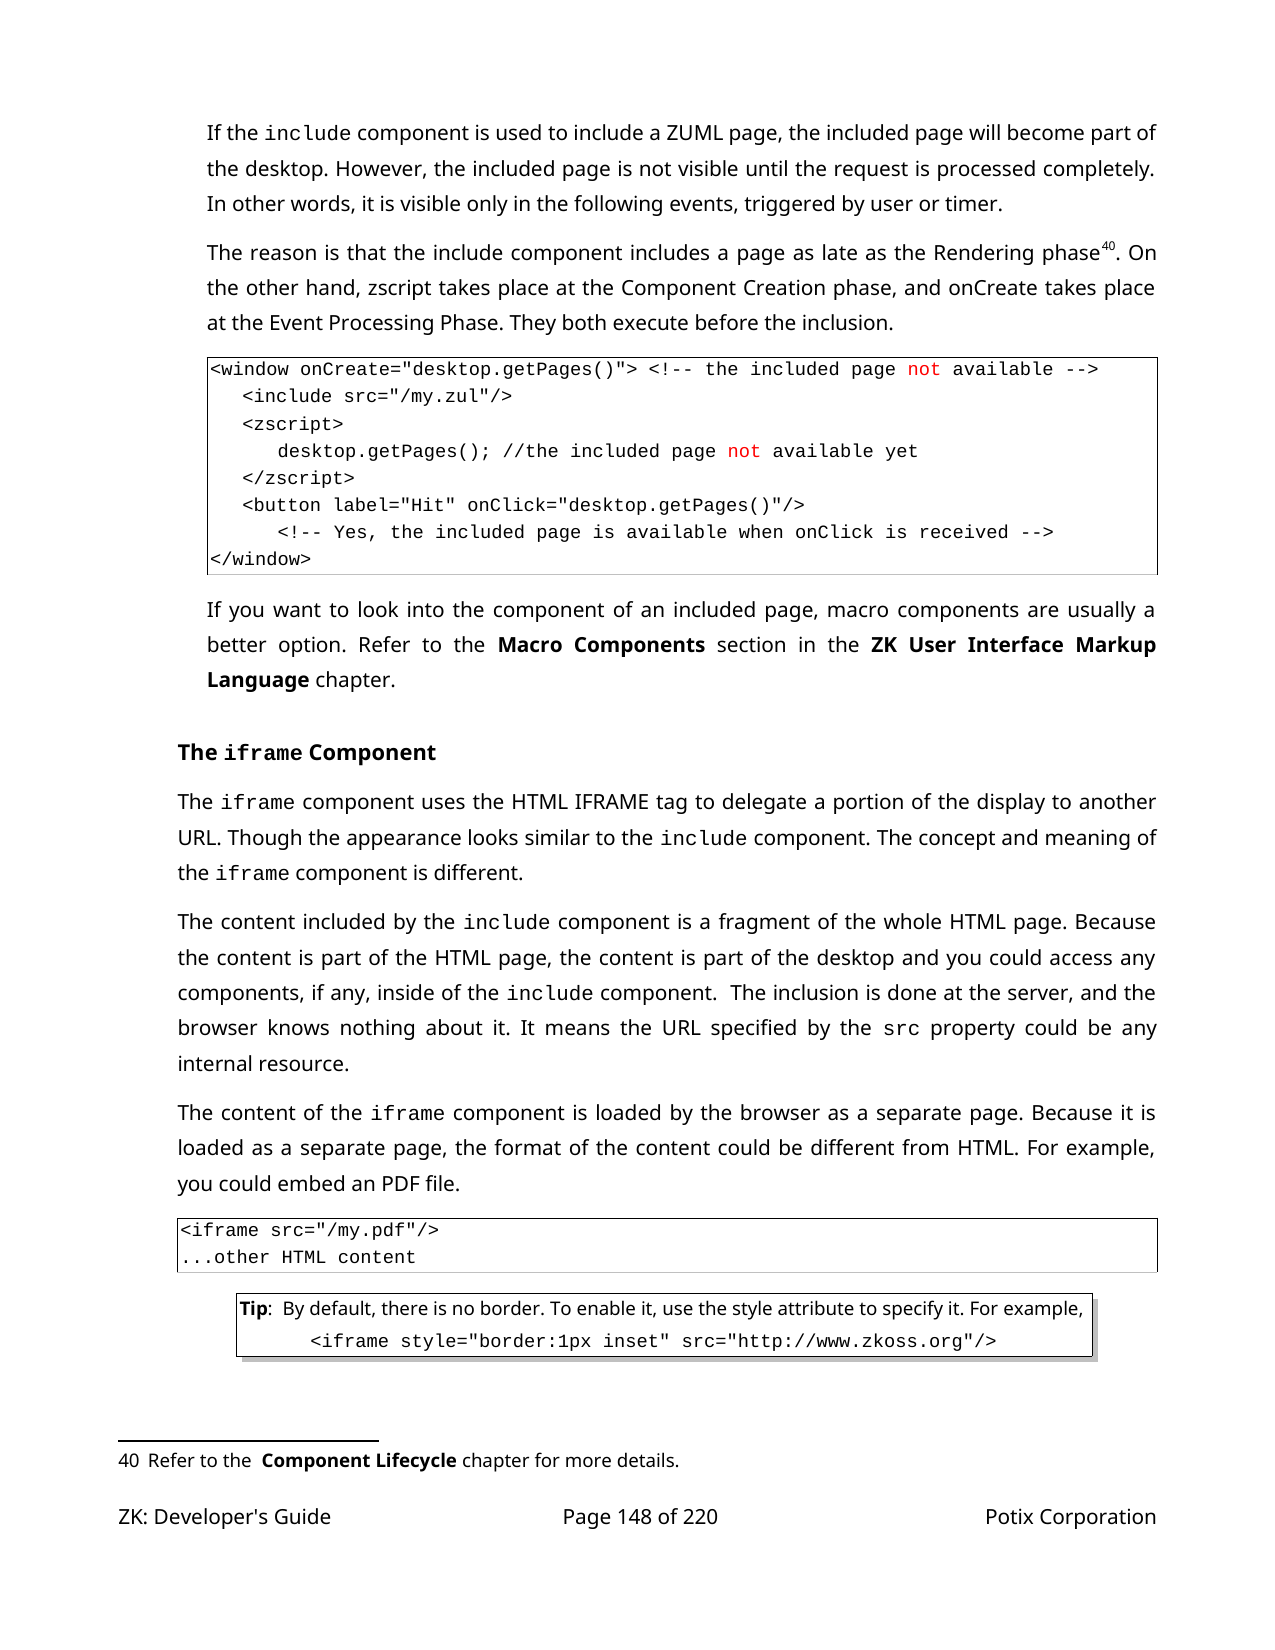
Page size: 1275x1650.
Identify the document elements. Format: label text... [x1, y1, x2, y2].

text <!-- Yes, the included page is available when onClick is received --> [208, 520, 1157, 544]
text If the include component is used to include a ZUML page, the included page will become part of the desktop. However, the included page is not visible until the request is processed completely. In other words, it is visible only in the following events, triggered by user or timer. [207, 118, 1157, 217]
text </zscript> [208, 466, 1157, 490]
text desktop.getPages(); //the included page not available yet [208, 438, 1157, 463]
text The content included by the include component is a fragment of the whole HTML page. Because the content is part of the HTML page, the content is part of the desktop and you could access any components, if any, inside of the include component. The inclusion is done at the server, and the browser knows nothing about it. It means the URL specified by the src property could be any internal resource. [177, 907, 1157, 1077]
subtitle The iframe Component [177, 736, 1157, 766]
text The content of the iframe component is loaded by the browser as a separate page. Because it is loaded as a separate page, the format of the content could be different from HTML. For example, you could embed an PDF file. [177, 1098, 1157, 1197]
text <include src="/my.zul"/> [208, 384, 1157, 408]
text </window> [208, 547, 1157, 574]
text <zscript> [208, 411, 1157, 436]
text <button label="Hit" onClick="desktop.getPages()"/> [208, 493, 1157, 517]
text Refer to the Component Lifecycle chapter for more details. [118, 1447, 1157, 1473]
text Tip: By default, there is no border. To enable it, use the style attribute to specify it. For example, <iframe style="border:1px inset" src="http://www.zkoss.org"/> [237, 1294, 1092, 1356]
text The iframe component uses the HTML IFRAME tag to delegate a portion of the display to another URL. Though the appearance looks similar to the include component. The concept and meaning of the iframe component is different. [177, 787, 1157, 887]
text If you want to look into the component of an included page, macro components are usually a better option. Refer to the Macro Components section in the ZK User Interface Markup Language chapter. [207, 595, 1157, 694]
text <iframe src="/my.pdf"/> [178, 1219, 1157, 1242]
text The reason is that the include component includes a page as late as the Rendering phase. On the other hand, zscript takes place at the Component Creation phase, and onCreate takes place at the Event Processing Phase. They both execute before the inclusion. [207, 238, 1157, 336]
text <window onCreate="desktop.getPages()"> <!-- the included page not available --> [208, 358, 1157, 381]
text ...other HTML content [178, 1245, 1157, 1272]
